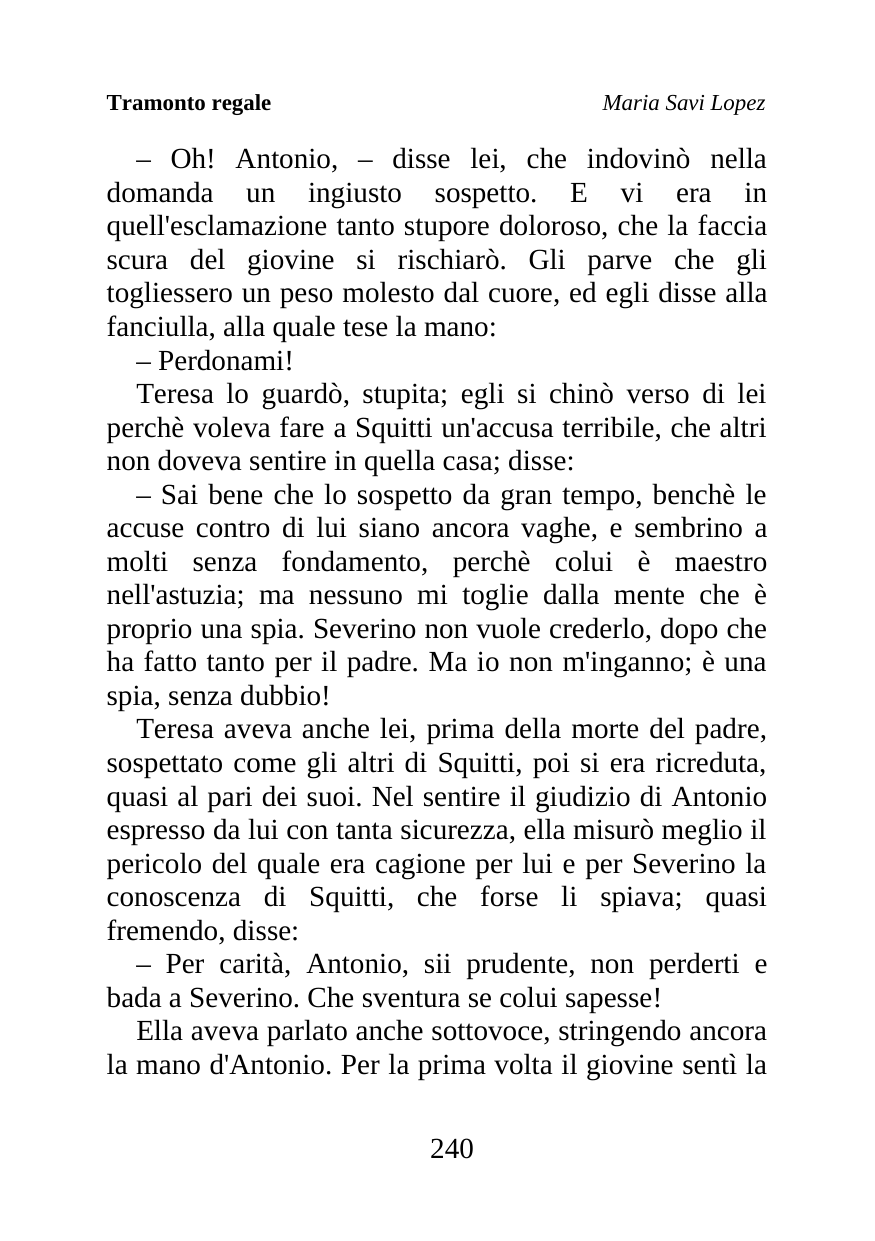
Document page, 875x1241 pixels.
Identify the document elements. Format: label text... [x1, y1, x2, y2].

text – Sai bene che lo sospetto da gran tempo, benchè le accuse contro di lui siano ancora vaghe, e sembrino a molti senza fondamento, perchè colui è maestro nell'astuzia; ma nessuno mi toglie dalla mente che è proprio una spia. Severino non vuole crederlo, dopo che ha fatto tanto per il padre. Ma io non m'inganno; è una spia, senza dubbio! [106, 477, 768, 712]
text Ella aveva parlato anche sottovoce, stringendo ancora la mano d'Antonio. Per la prima volta il giovine sentì la [106, 1013, 768, 1081]
text – Oh! Antonio, – disse lei, che indovinò nella domanda un ingiusto sospetto. E vi era in quell'esclamazione tanto stupore doloroso, che la faccia scura del giovine si rischiarò. Gli parve che gli togliessero un peso molesto dal cuore, ed egli disse alla fanciulla, alla quale tese la mano: [106, 141, 768, 343]
text – Perdonami! [106, 343, 768, 376]
text – Per carità, Antonio, sii prudente, non perderti e bada a Severino. Che sventura se colui sapesse! [106, 946, 768, 1013]
text Teresa aveva anche lei, prima della morte del padre, sospettato come gli altri di Squitti, poi si era ricreduta, quasi al pari dei suoi. Nel sentire il giudizio di Antonio espresso da lui con tanta sicurezza, ella misurò meglio il pericolo del quale era cagione per lui e per Severino la conoscenza di Squitti, che forse li spiava; quasi fremendo, disse: [106, 712, 768, 946]
text Teresa lo guardò, stupita; egli si chinò verso di lei perchè voleva fare a Squitti un'accusa terribile, che altri non doveva sentire in quella casa; disse: [106, 376, 768, 477]
